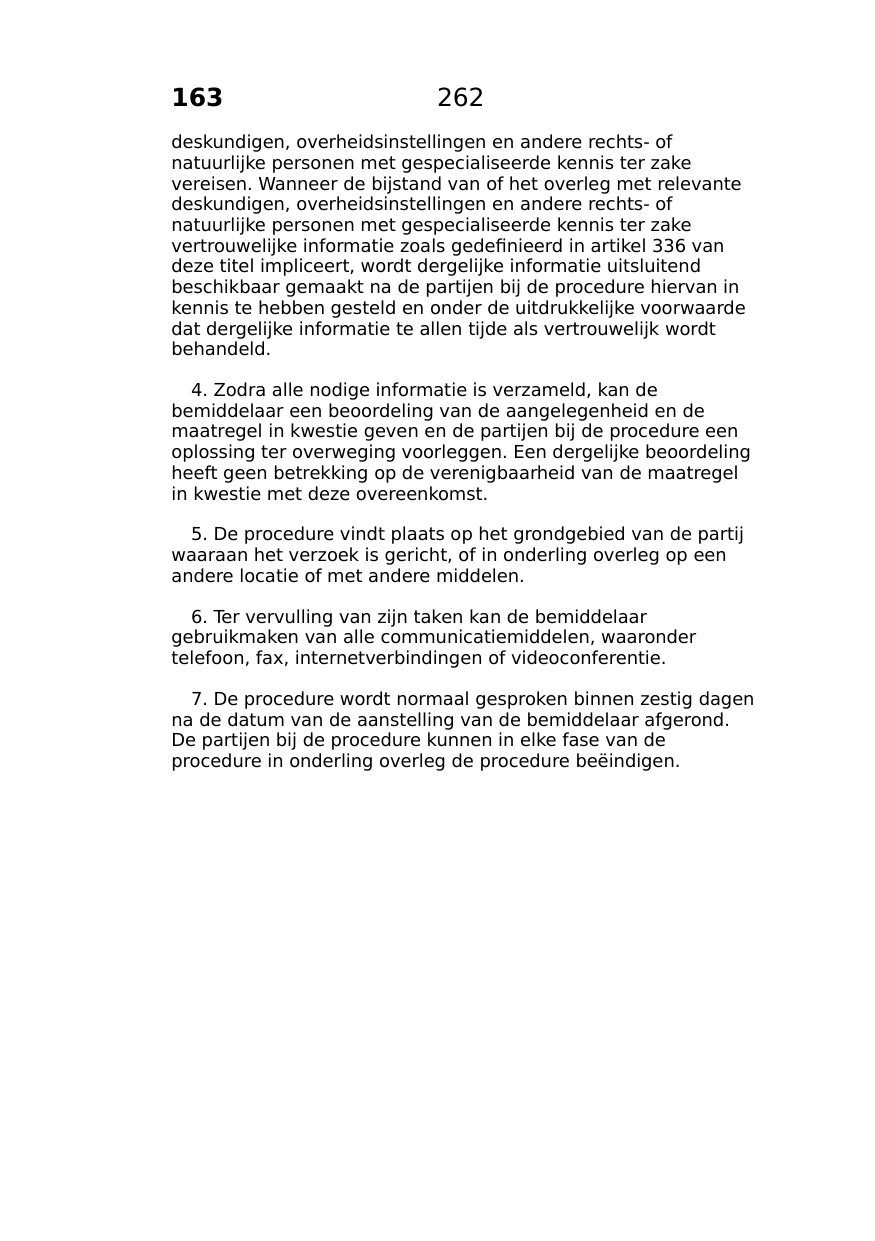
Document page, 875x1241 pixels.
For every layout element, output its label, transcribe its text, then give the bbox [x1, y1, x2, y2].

text 6. Ter vervulling van zijn taken kan de bemiddelaar gebruikmaken van alle communicatiemiddelen, waaronder telefoon, fax, internetverbindingen of videoconferentie. [171, 606, 756, 669]
text 5. De procedure vindt plaats op het grondgebied van de partij waaraan het verzoek is gericht, of in onderling overleg op een andere locatie of met andere middelen. [171, 524, 756, 586]
text 4. Zodra alle nodige informatie is verzameld, kan de bemiddelaar een beoordeling van de aangelegenheid en de maatregel in kwestie geven en de partijen bij de procedure een oplossing ter overweging voorleggen. Een dergelijke beoordeling heeft geen betrekking op de verenigbaarheid van de maatregel in kwestie met deze overeenkomst. [171, 380, 756, 504]
text 7. De procedure wordt normaal gesproken binnen zestig dagen na de datum van de aanstelling van de bemiddelaar afgerond. De partijen bij de procedure kunnen in elke fase van de procedure in onderling overleg de procedure beëindigen. [171, 689, 756, 772]
text deskundigen, overheidsinstellingen en andere rechts- of natuurlijke personen met gespecialiseerde kennis ter zake vereisen. Wanneer de bijstand van of het overleg met relevante deskundigen, overheidsinstellingen en andere rechts- of natuurlijke personen met gespecialiseerde kennis ter zake vertrouwelijke informatie zoals gedefinieerd in artikel 336 van deze titel impliceert, wordt dergelijke informatie uitsluitend beschikbaar gemaakt na de partijen bij de procedure hiervan in kennis te hebben gesteld en onder de uitdrukkelijke voorwaarde dat dergelijke informatie te allen tijde als vertrouwelijk wordt behandeld. [171, 132, 756, 360]
